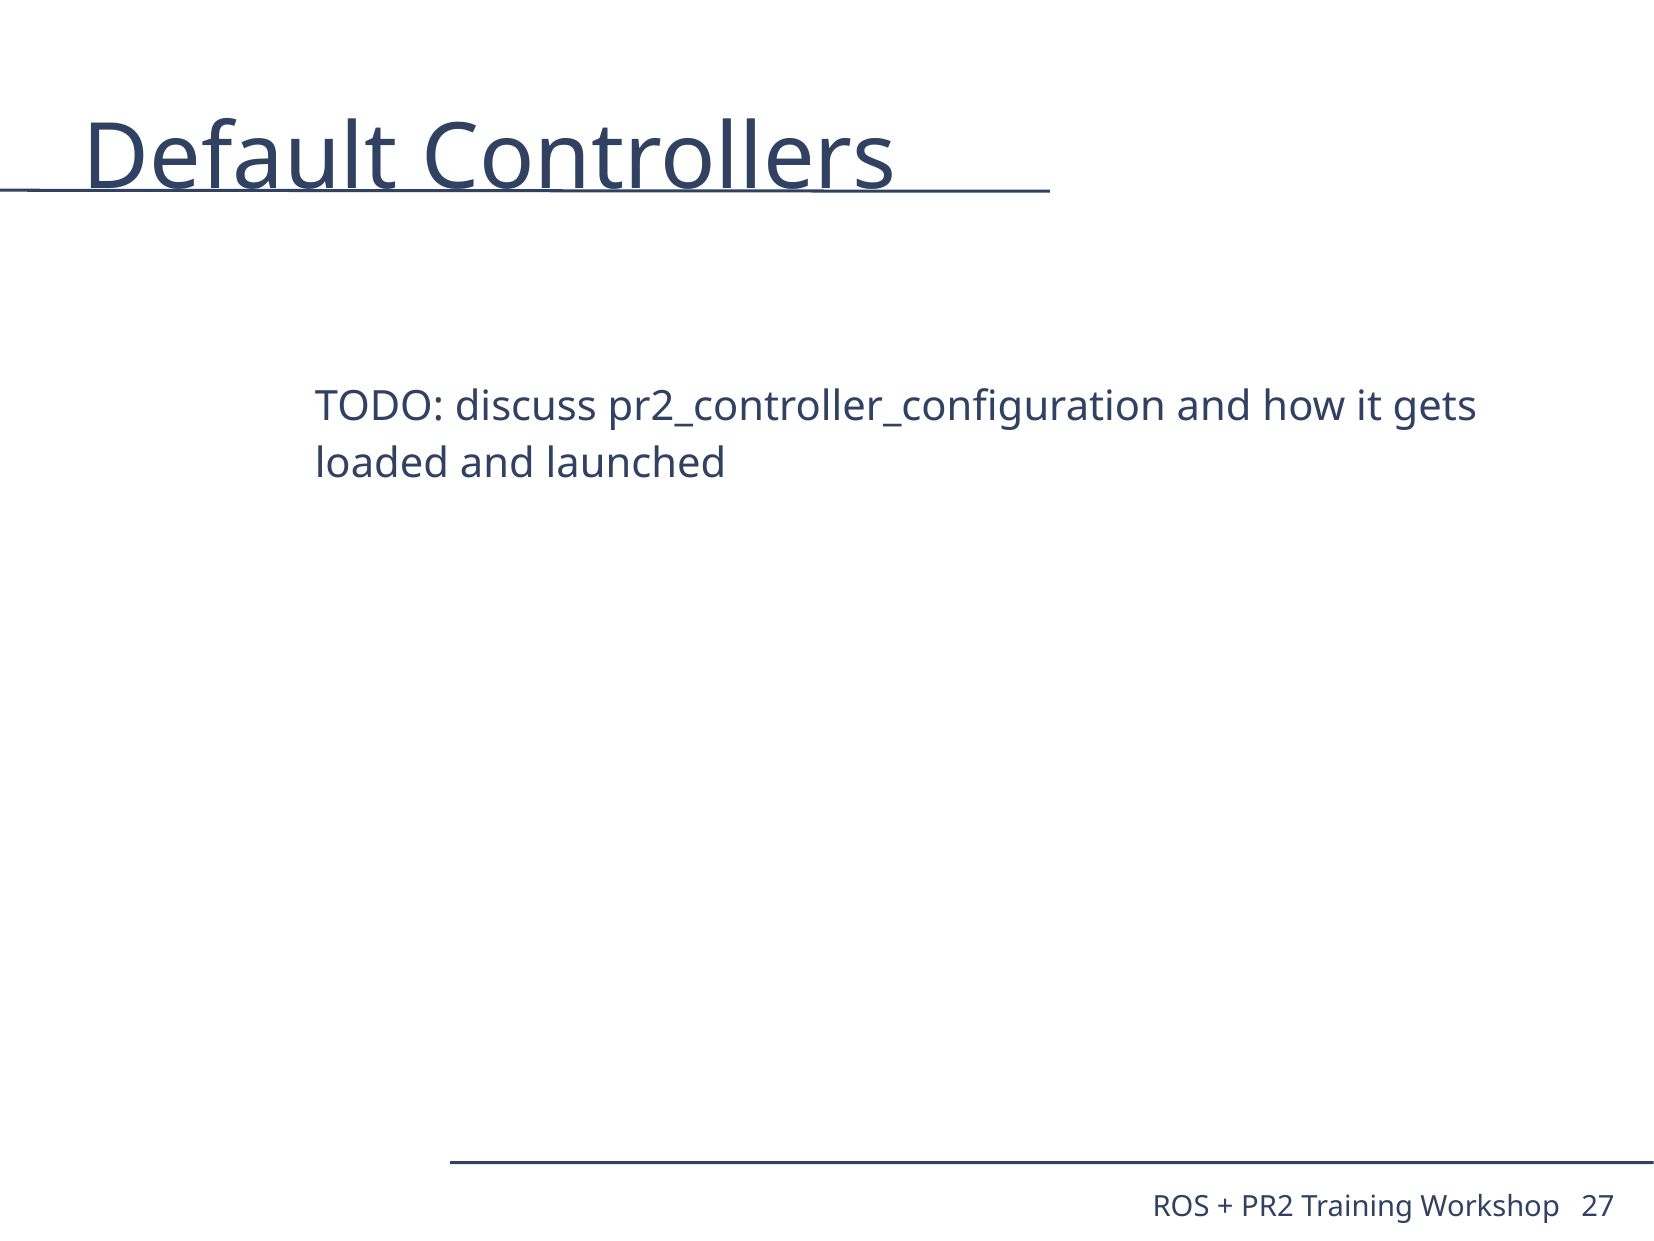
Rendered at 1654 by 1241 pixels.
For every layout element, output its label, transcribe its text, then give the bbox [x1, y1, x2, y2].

text_box TODO: discuss pr2_controller_configuration and how it gets loaded and launched [300, 368, 1476, 522]
title Default Controllers [82, 56, 1571, 250]
